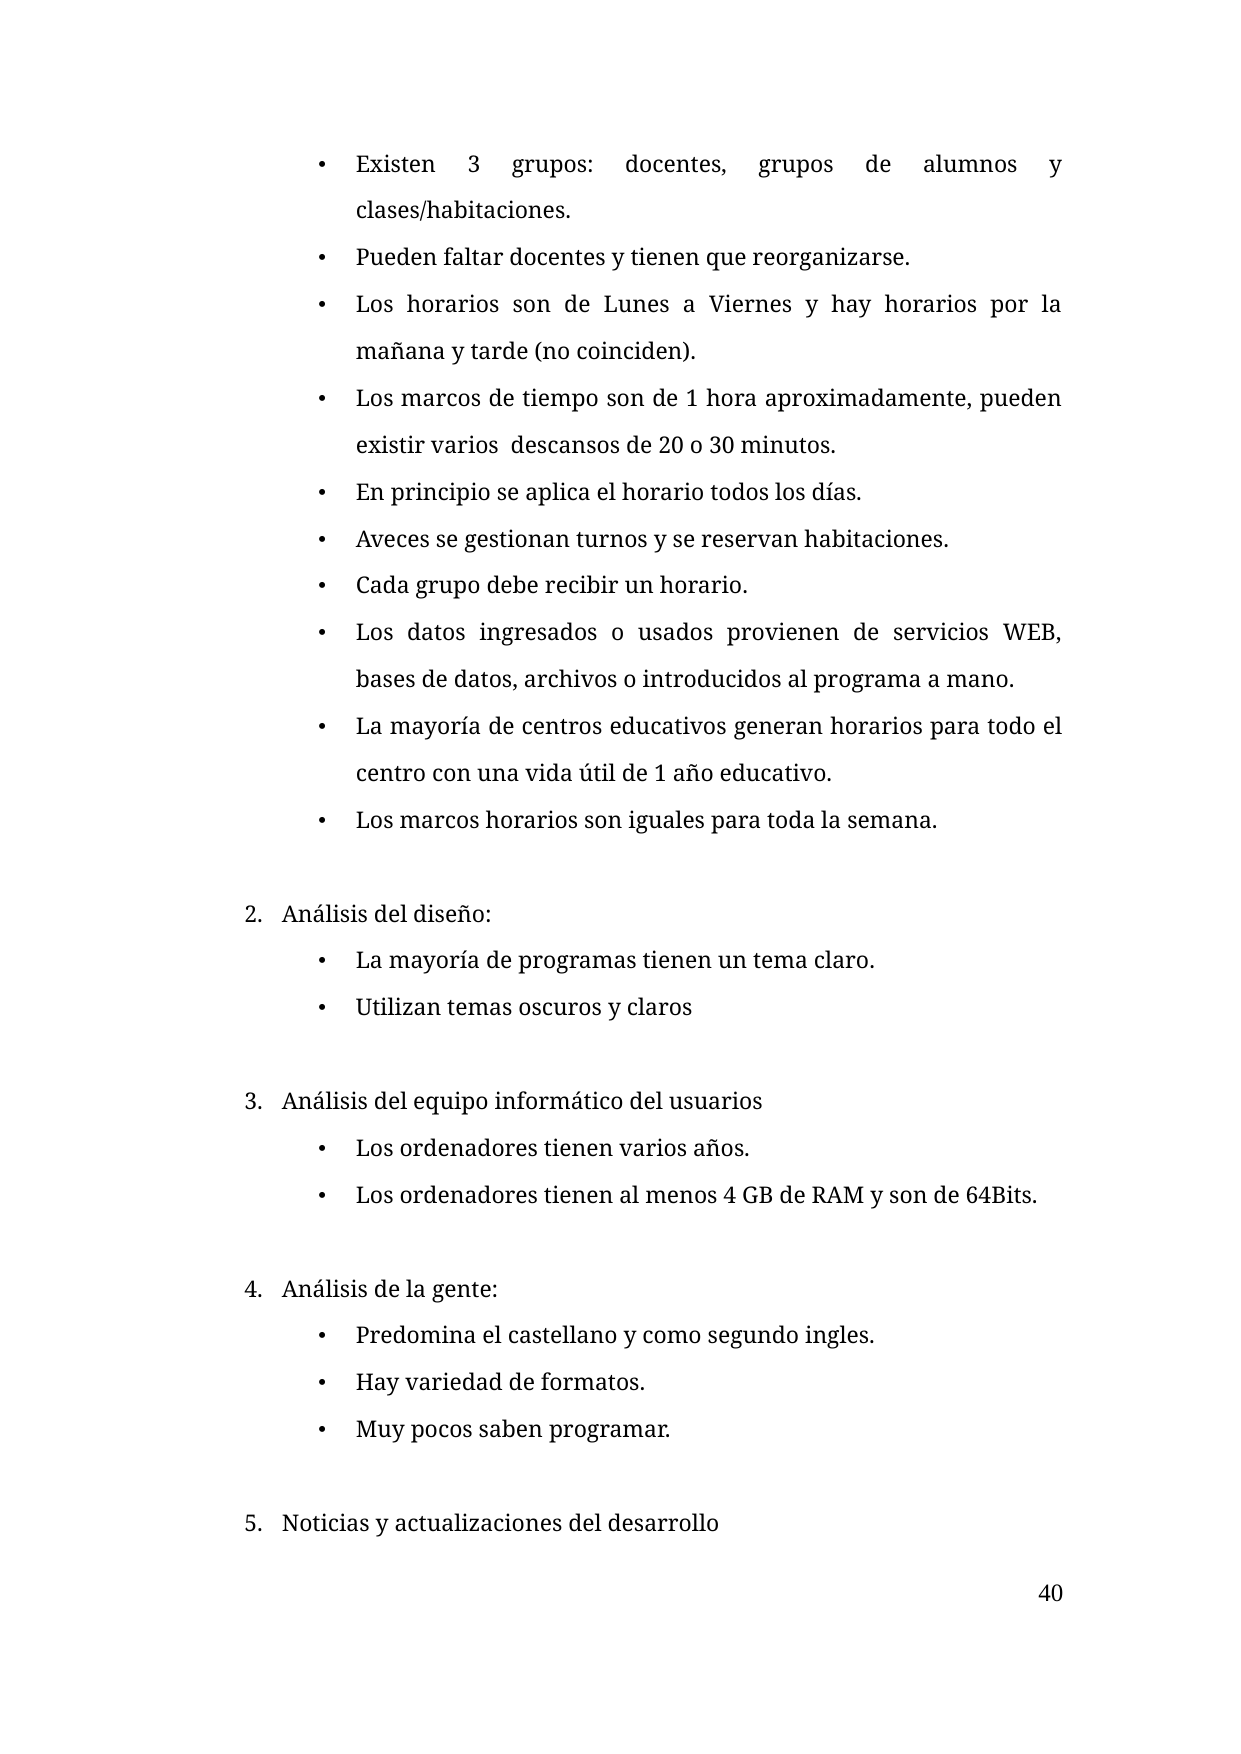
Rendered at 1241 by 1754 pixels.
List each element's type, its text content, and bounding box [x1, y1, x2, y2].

list Hay variedad de formatos. [318, 1366, 1063, 1398]
list Análisis del equipo informático del usuarios [244, 1085, 1063, 1116]
list La mayoría de centros educativos generan horarios para todo el centro con una vida útil de 1 año educativo. [318, 710, 1063, 788]
list Pueden faltar docentes y tienen que reorganizarse. [318, 241, 1063, 273]
list Existen 3 grupos: docentes, grupos de alumnos y clases/habitaciones. [318, 148, 1063, 226]
list Aveces se gestionan turnos y se reservan habitaciones. [318, 523, 1063, 554]
list Análisis del diseño: [244, 898, 1063, 929]
list Análisis de la gente: [244, 1273, 1063, 1304]
list Los marcos de tiempo son de 1 hora aproximadamente, pueden existir varios descansos de 20 o 30 minutos. [318, 382, 1063, 460]
list Utilizan temas oscuros y claros [318, 991, 1063, 1023]
list Los marcos horarios son iguales para toda la semana. [318, 804, 1063, 835]
list Cada grupo debe recibir un horario. [318, 569, 1063, 601]
list En principio se aplica el horario todos los días. [318, 476, 1063, 507]
list Muy pocos saben programar. [318, 1413, 1063, 1444]
list Los horarios son de Lunes a Viernes y hay horarios por la mañana y tarde (no coinciden). [318, 288, 1063, 366]
list Los datos ingresados o usados provienen de servicios WEB, bases de datos, archivos o introducidos al programa a mano. [318, 616, 1063, 694]
list Los ordenadores tienen al menos 4 GB de RAM y son de 64Bits. [318, 1179, 1063, 1210]
list Noticias y actualizaciones del desarrollo [244, 1507, 1063, 1538]
list La mayoría de programas tienen un tema claro. [318, 944, 1063, 976]
list Los ordenadores tienen varios años. [318, 1132, 1063, 1163]
list Predomina el castellano y como segundo ingles. [318, 1319, 1063, 1351]
